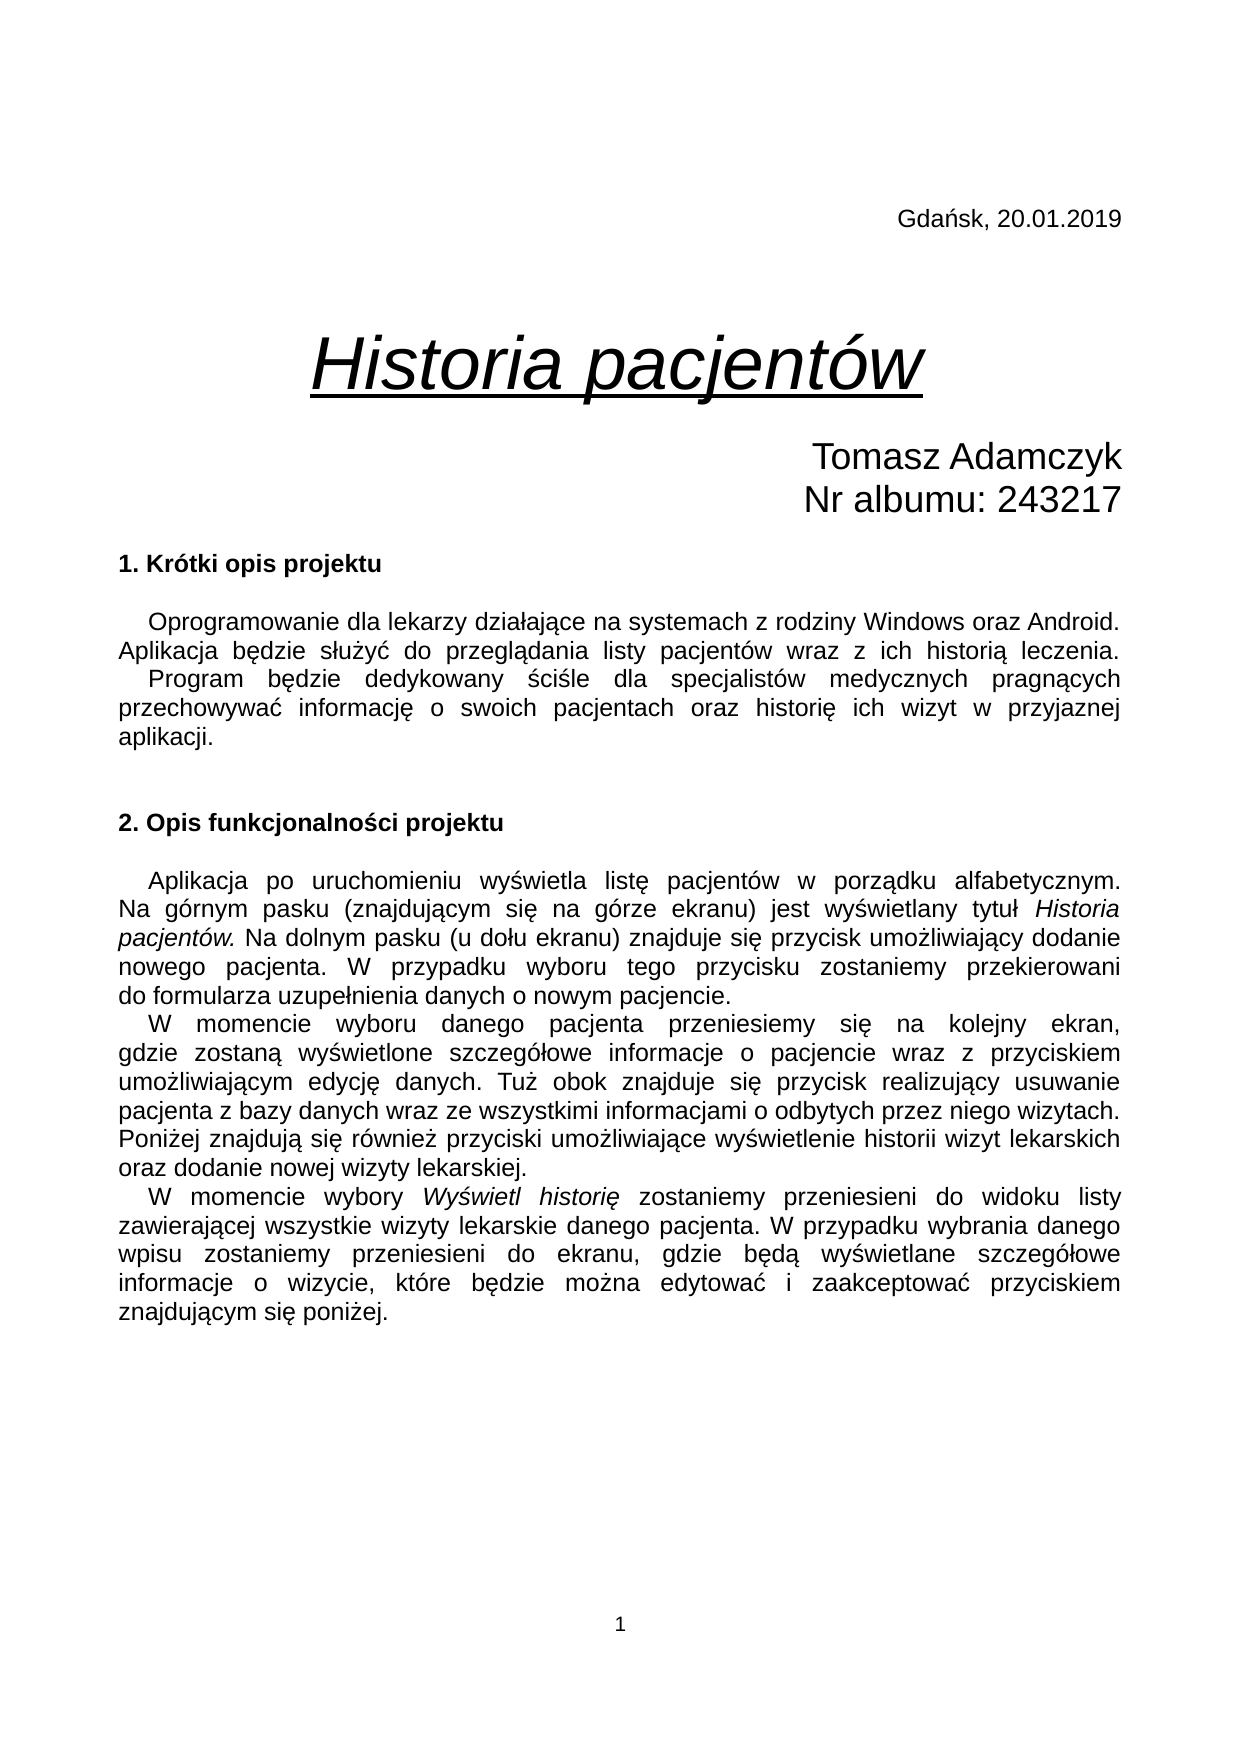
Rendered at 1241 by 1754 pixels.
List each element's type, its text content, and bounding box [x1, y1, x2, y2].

text W momencie wybory Wyświetl historię zostaniemy przeniesieni do widoku listy zawierającej wszystkie wizyty lekarskie danego pacjenta. W przypadku wybrania danego wpisu zostaniemy przeniesieni do ekranu, gdzie będą wyświetlane szczegółowe informacje o wizycie, które będzie można edytować i zaakceptować przyciskiem znajdującym się poniżej. [118, 1182, 1122, 1326]
text Historia pacjentów [118, 319, 1122, 406]
text Nr albumu: 243217 [118, 477, 1122, 521]
text 1. Krótki opis projektu [118, 549, 1122, 578]
text Tomasz Adamczyk [118, 434, 1122, 477]
text W momencie wyboru danego pacjenta przeniesiemy się na kolejny ekran, gdzie zostaną wyświetlone szczegółowe informacje o pacjencie wraz z przyciskiem umożliwiającym edycję danych. Tuż obok znajduje się przycisk realizujący usuwanie pacjenta z bazy danych wraz ze wszystkimi informacjami o odbytych przez niego wizytach. Poniżej znajdują się również przyciski umożliwiające wyświetlenie historii wizyt lekarskich oraz dodanie nowej wizyty lekarskiej. [118, 1009, 1122, 1182]
text Gdańsk, 20.01.2019 [118, 204, 1122, 233]
text 2. Opis funkcjonalności projektu [118, 808, 1122, 837]
text Oprogramowanie dla lekarzy działające na systemach z rodziny Windows oraz Android. Aplikacja będzie służyć do przeglądania listy pacjentów wraz z ich historią leczenia. Program będzie dedykowany ściśle dla specjalistów medycznych pragnących przechowywać informację o swoich pacjentach oraz historię ich wizyt w przyjaznej aplikacji. [118, 607, 1122, 751]
text Aplikacja po uruchomieniu wyświetla listę pacjentów w porządku alfabetycznym. Na górnym pasku (znajdującym się na górze ekranu) jest wyświetlany tytuł Historia pacjentów. Na dolnym pasku (u dołu ekranu) znajduje się przycisk umożliwiający dodanie nowego pacjenta. W przypadku wyboru tego przycisku zostaniemy przekierowani do formularza uzupełnienia danych o nowym pacjencie. [118, 866, 1122, 1009]
